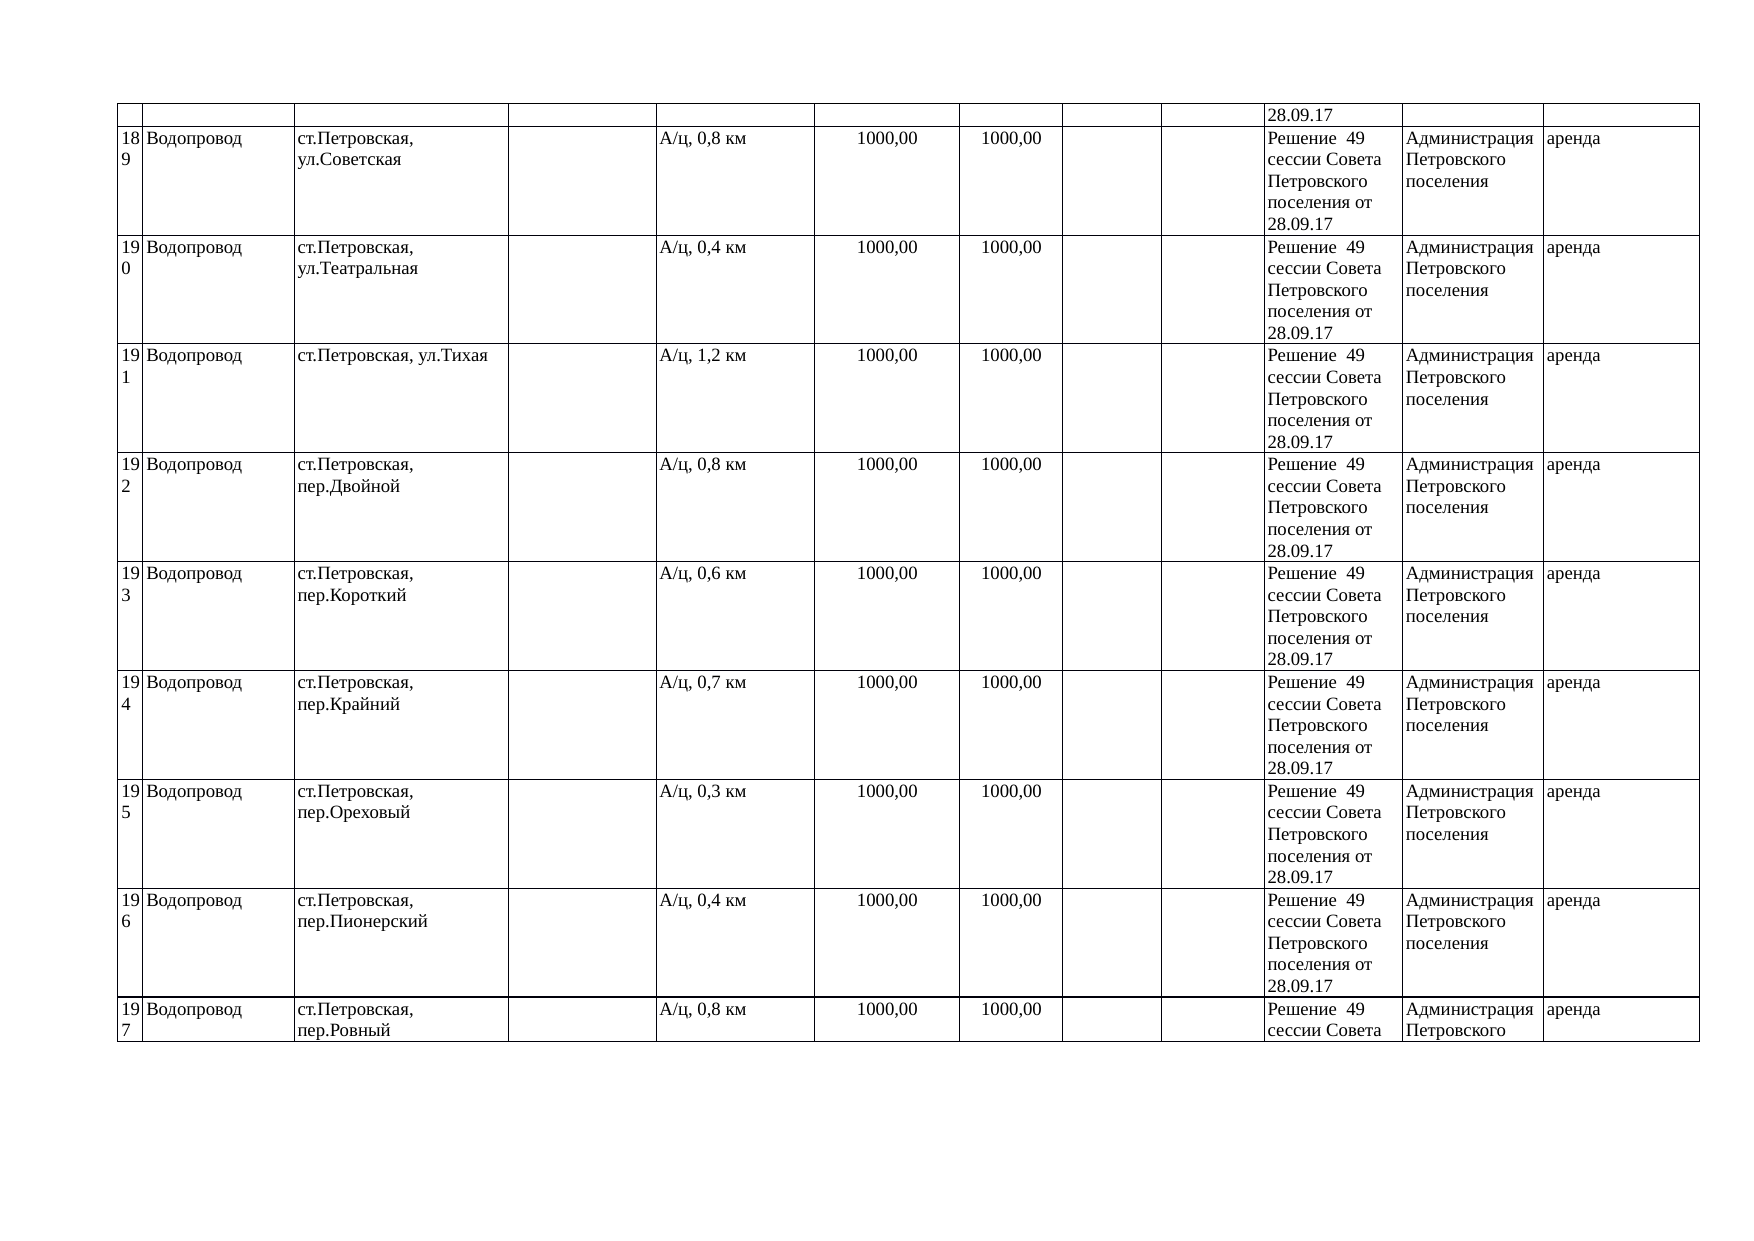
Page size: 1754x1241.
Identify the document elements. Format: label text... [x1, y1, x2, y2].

table_cell аренда [1544, 344, 1699, 452]
table_cell 189 [118, 127, 142, 234]
table_cell 196 [118, 889, 142, 996]
table_cell А/ц, 0,4 км [657, 236, 814, 343]
table_cell 1000,00 [960, 780, 1062, 888]
table_cell 1000,00 [815, 998, 959, 1041]
table_cell Администрация Петровского поселения [1403, 344, 1543, 452]
table_cell [118, 104, 142, 126]
table_cell Решение 49 сессии Совета Петровского поселения от 28.09.17 [1265, 780, 1402, 888]
table_cell 1000,00 [815, 671, 959, 779]
table_cell [1544, 104, 1699, 126]
table_cell [1063, 236, 1161, 343]
table_cell Администрация Петровского поселения [1403, 562, 1543, 670]
table_cell [1063, 104, 1161, 126]
table_cell аренда [1544, 562, 1699, 670]
table_cell Водопровод [143, 889, 294, 996]
table_cell аренда [1544, 671, 1699, 779]
table_cell [509, 236, 656, 343]
table_cell аренда [1544, 236, 1699, 343]
table_cell [657, 104, 814, 126]
table_cell Решение 49 сессии Совета Петровского поселения от 28.09.17 [1265, 671, 1402, 779]
table_cell [1063, 998, 1161, 1041]
table_cell 1000,00 [960, 998, 1062, 1041]
table_cell 28.09.17 [1265, 104, 1402, 126]
table_cell 1000,00 [960, 344, 1062, 452]
table_cell 197 [118, 998, 142, 1041]
table_cell 191 [118, 344, 142, 452]
table_cell [1063, 453, 1161, 561]
table_cell 193 [118, 562, 142, 670]
table_cell ст.Петровская, ул.Тихая [295, 344, 508, 452]
table_cell А/ц, 0,8 км [657, 998, 814, 1041]
table_cell 1000,00 [815, 889, 959, 996]
table_cell [1162, 236, 1264, 343]
table_cell Решение 49 сессии Совета Петровского поселения от 28.09.17 [1265, 127, 1402, 234]
table_cell Решение 49 сессии Совета [1265, 998, 1402, 1041]
table_cell А/ц, 0,8 км [657, 453, 814, 561]
table_cell [1063, 562, 1161, 670]
table_cell ст.Петровская, пер.Короткий [295, 562, 508, 670]
table_cell Администрация Петровского [1403, 998, 1543, 1041]
table_cell ст.Петровская, ул.Советская [295, 127, 508, 234]
table_cell Администрация Петровского поселения [1403, 236, 1543, 343]
table_cell Администрация Петровского поселения [1403, 671, 1543, 779]
table_cell Водопровод [143, 344, 294, 452]
table_cell аренда [1544, 889, 1699, 996]
table_cell А/ц, 1,2 км [657, 344, 814, 452]
table_cell [1063, 671, 1161, 779]
table_cell 192 [118, 453, 142, 561]
table_cell [509, 562, 656, 670]
table_cell ст.Петровская, пер.Двойной [295, 453, 508, 561]
table_cell [1162, 562, 1264, 670]
table_cell ст.Петровская, ул.Театральная [295, 236, 508, 343]
table_cell [509, 453, 656, 561]
table_cell [509, 344, 656, 452]
table_cell Решение 49 сессии Совета Петровского поселения от 28.09.17 [1265, 236, 1402, 343]
table_cell [815, 104, 959, 126]
table_cell Администрация Петровского поселения [1403, 127, 1543, 234]
table_cell [1162, 344, 1264, 452]
table_cell 1000,00 [815, 453, 959, 561]
table_cell ст.Петровская, пер.Крайний [295, 671, 508, 779]
table_cell Водопровод [143, 562, 294, 670]
table_cell [1162, 104, 1264, 126]
table_cell аренда [1544, 998, 1699, 1041]
table_cell Решение 49 сессии Совета Петровского поселения от 28.09.17 [1265, 344, 1402, 452]
table_cell Водопровод [143, 671, 294, 779]
table_cell [1162, 780, 1264, 888]
table_cell [295, 104, 508, 126]
table_cell аренда [1544, 127, 1699, 234]
table_cell 1000,00 [815, 127, 959, 234]
table_cell 1000,00 [960, 671, 1062, 779]
table_cell Водопровод [143, 453, 294, 561]
table_cell 1000,00 [960, 127, 1062, 234]
table_cell Решение 49 сессии Совета Петровского поселения от 28.09.17 [1265, 453, 1402, 561]
table_cell ст.Петровская, пер.Пионерский [295, 889, 508, 996]
table_cell [1403, 104, 1543, 126]
table_cell [509, 671, 656, 779]
table_cell А/ц, 0,6 км [657, 562, 814, 670]
table_cell Водопровод [143, 236, 294, 343]
table_cell [509, 998, 656, 1041]
table_cell 1000,00 [960, 453, 1062, 561]
table_cell 1000,00 [960, 236, 1062, 343]
table_cell 194 [118, 671, 142, 779]
table_cell 195 [118, 780, 142, 888]
table_cell [1063, 127, 1161, 234]
table_cell [1162, 671, 1264, 779]
table_cell [509, 780, 656, 888]
table_cell А/ц, 0,3 км [657, 780, 814, 888]
table_cell 1000,00 [815, 344, 959, 452]
table_cell Решение 49 сессии Совета Петровского поселения от 28.09.17 [1265, 889, 1402, 996]
table_cell Водопровод [143, 127, 294, 234]
table_cell [1162, 453, 1264, 561]
table_cell А/ц, 0,4 км [657, 889, 814, 996]
table_cell [143, 104, 294, 126]
table_cell аренда [1544, 453, 1699, 561]
table_cell [1063, 780, 1161, 888]
table_cell ст.Петровская, пер.Ровный [295, 998, 508, 1041]
table_cell [960, 104, 1062, 126]
table_cell 1000,00 [815, 562, 959, 670]
table_cell 1000,00 [960, 562, 1062, 670]
table_cell Администрация Петровского поселения [1403, 780, 1543, 888]
table_cell 1000,00 [960, 889, 1062, 996]
table_cell [509, 104, 656, 126]
table_cell [1162, 127, 1264, 234]
table_cell 1000,00 [815, 236, 959, 343]
table_cell Администрация Петровского поселения [1403, 453, 1543, 561]
table_cell Водопровод [143, 998, 294, 1041]
table_cell аренда [1544, 780, 1699, 888]
table_cell 1000,00 [815, 780, 959, 888]
table_cell А/ц, 0,7 км [657, 671, 814, 779]
table_cell 190 [118, 236, 142, 343]
table_cell [1162, 889, 1264, 996]
table_cell Решение 49 сессии Совета Петровского поселения от 28.09.17 [1265, 562, 1402, 670]
table_cell [509, 889, 656, 996]
table_cell [1063, 344, 1161, 452]
table_cell А/ц, 0,8 км [657, 127, 814, 234]
table_cell ст.Петровская, пер.Ореховый [295, 780, 508, 888]
table_cell Администрация Петровского поселения [1403, 889, 1543, 996]
table_cell Водопровод [143, 780, 294, 888]
table_cell [509, 127, 656, 234]
table_cell [1063, 889, 1161, 996]
table_cell [1162, 998, 1264, 1041]
